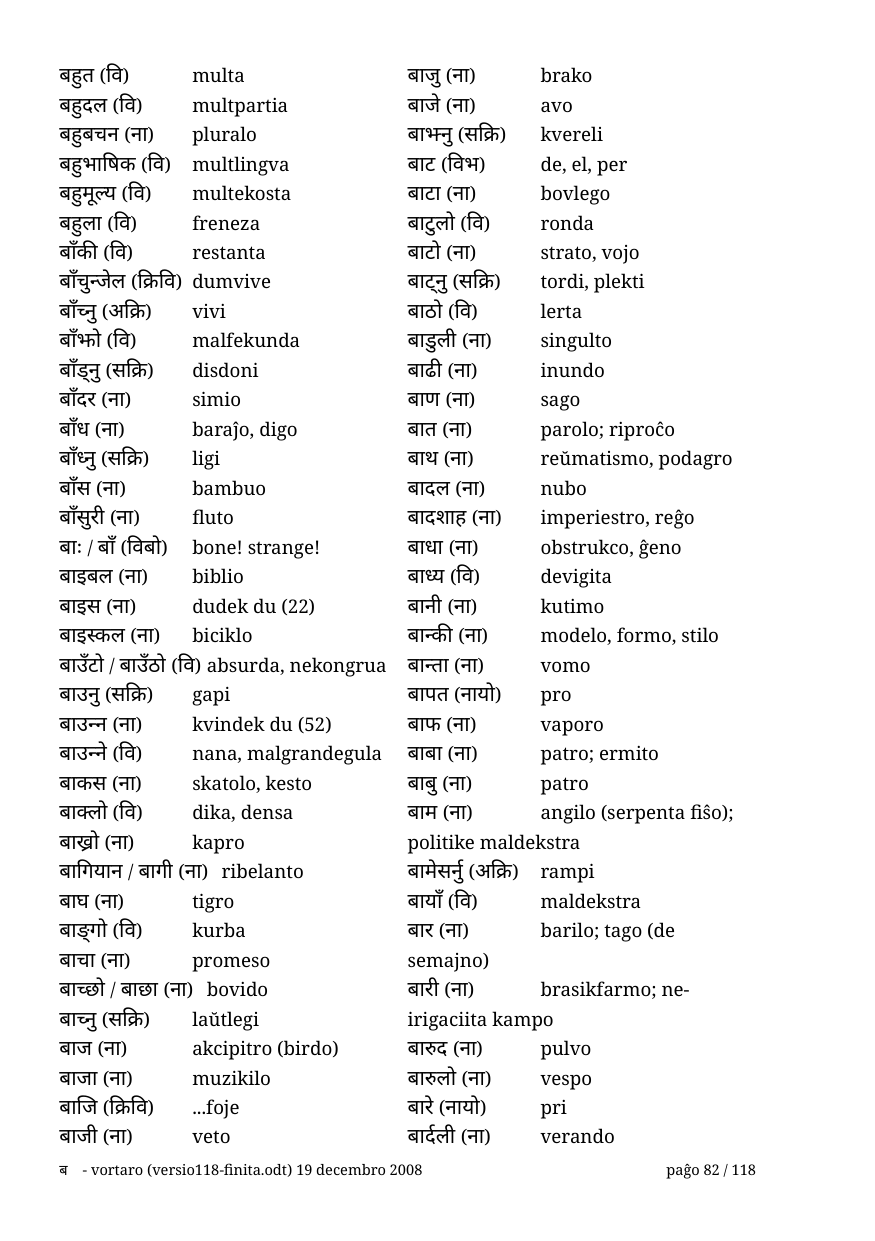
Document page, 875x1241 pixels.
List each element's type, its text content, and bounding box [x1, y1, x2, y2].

text बाथ (ना) reŭmatismo, podagro [407, 442, 756, 472]
text बहुबचन (ना) pluralo [59, 118, 407, 147]
text बारी (ना) brasikfarmo; ne-irigaciita kampo [407, 973, 756, 1032]
text बाण (ना) sago [407, 383, 756, 413]
text बान्की (ना) modelo, formo, stilo [407, 619, 756, 649]
text बाँध (ना) baraĵo, digo [59, 413, 407, 442]
text बादशाह (ना) imperiestro, reĝo [407, 501, 756, 531]
text बादल (ना) nubo [407, 472, 756, 501]
text बाजे (ना) avo [407, 88, 756, 118]
text बाँच्नु (अक्रि) vivi [59, 295, 407, 324]
text बाटो (ना) strato, vojo [407, 236, 756, 265]
text बाउन्न (ना) kvindek du (52) [59, 708, 407, 737]
text बाँध्नु (सक्रि) ligi [59, 442, 407, 472]
text बाः / बाँ (विबो) bone! strange! [59, 531, 407, 560]
text बाइबल (ना) biblio [59, 560, 407, 590]
text बार्दली (ना) verando [407, 1120, 756, 1150]
text बाबा (ना) patro; ermito [407, 737, 756, 767]
text बाढी (ना) inundo [407, 354, 756, 383]
text बहुमूल्य (वि) multekosta [59, 177, 407, 206]
text बाघ (ना) tigro [59, 884, 407, 914]
text बाजा (ना) muzikilo [59, 1061, 407, 1091]
text बहुभाषिक (वि) multlingva [59, 147, 407, 177]
text बहुला (वि) freneza [59, 206, 407, 236]
text बाडुली (ना) singulto [407, 324, 756, 354]
text बाचा (ना) promeso [59, 943, 407, 973]
text बारुद (ना) pulvo [407, 1032, 756, 1061]
text बाम (ना) angilo (serpenta fiŝo); politike maldekstra [407, 796, 756, 855]
text बाटा (ना) bovlego [407, 177, 756, 206]
text बाँस (ना) bambuo [59, 472, 407, 501]
text बात (ना) parolo; riproĉo [407, 413, 756, 442]
text बाट्नु (सक्रि) tordi, plekti [407, 265, 756, 295]
text बाइस (ना) dudek du (22) [59, 590, 407, 619]
text बाजी (ना) veto [59, 1120, 407, 1150]
text बायाँ (वि) maldekstra [407, 884, 756, 914]
text बारुलो (ना) vespo [407, 1061, 756, 1091]
text बाबु (ना) patro [407, 767, 756, 796]
text बहुत (वि) multa [59, 59, 407, 88]
text बाटुलो (वि) ronda [407, 206, 756, 236]
text बाट (विभ) de, el, per [407, 147, 756, 177]
text बानी (ना) kutimo [407, 590, 756, 619]
text बाफ (ना) vaporo [407, 708, 756, 737]
text बाक्लो (वि) dika, densa [59, 796, 407, 826]
text बाजु (ना) brako [407, 59, 756, 88]
text बामेसर्नु (अक्रि) rampi [407, 855, 756, 884]
text बाधा (ना) obstrukco, ĝeno [407, 531, 756, 560]
text बाकस (ना) skatolo, kesto [59, 767, 407, 796]
text बाँसुरी (ना) fluto [59, 501, 407, 531]
text बाउन्ने (वि) nana, malgrandegula [59, 737, 407, 767]
text बहुदल (वि) multpartia [59, 88, 407, 118]
text बाँझो (वि) malfekunda [59, 324, 407, 354]
text बाजि (क्रिवि) ...foje [59, 1091, 407, 1120]
text बाँदर (ना) simio [59, 383, 407, 413]
text बाध्य (वि) devigita [407, 560, 756, 590]
text बाच्नु (सक्रि) laŭtlegi [59, 1002, 407, 1032]
text बाँकी (वि) restanta [59, 236, 407, 265]
text बाच्छो / बाछा (ना) bovido [59, 973, 407, 1002]
text बाँचुन्जेल (क्रिवि) dumvive [59, 265, 407, 295]
text बाउँटो / बाउँठो (वि) absurda, nekongrua [59, 649, 407, 678]
text बाठो (वि) lerta [407, 295, 756, 324]
text बाज (ना) akcipitro (birdo) [59, 1032, 407, 1061]
text बाङ्गो (वि) kurba [59, 914, 407, 943]
text बापत (नायो) pro [407, 678, 756, 708]
text बागियान / बागी (ना) ribelanto [59, 855, 407, 884]
text बार (ना) barilo; tago (de semajno) [407, 914, 756, 973]
text बान्ता (ना) vomo [407, 649, 756, 678]
text बाझ्नु (सक्रि) kvereli [407, 118, 756, 147]
text बारे (नायो) pri [407, 1091, 756, 1120]
text बाँड्नु (सक्रि) disdoni [59, 354, 407, 383]
text बाइस्कल (ना) biciklo [59, 619, 407, 649]
text बाउनु (सक्रि) gapi [59, 678, 407, 708]
text बाख्रो (ना) kapro [59, 826, 407, 855]
